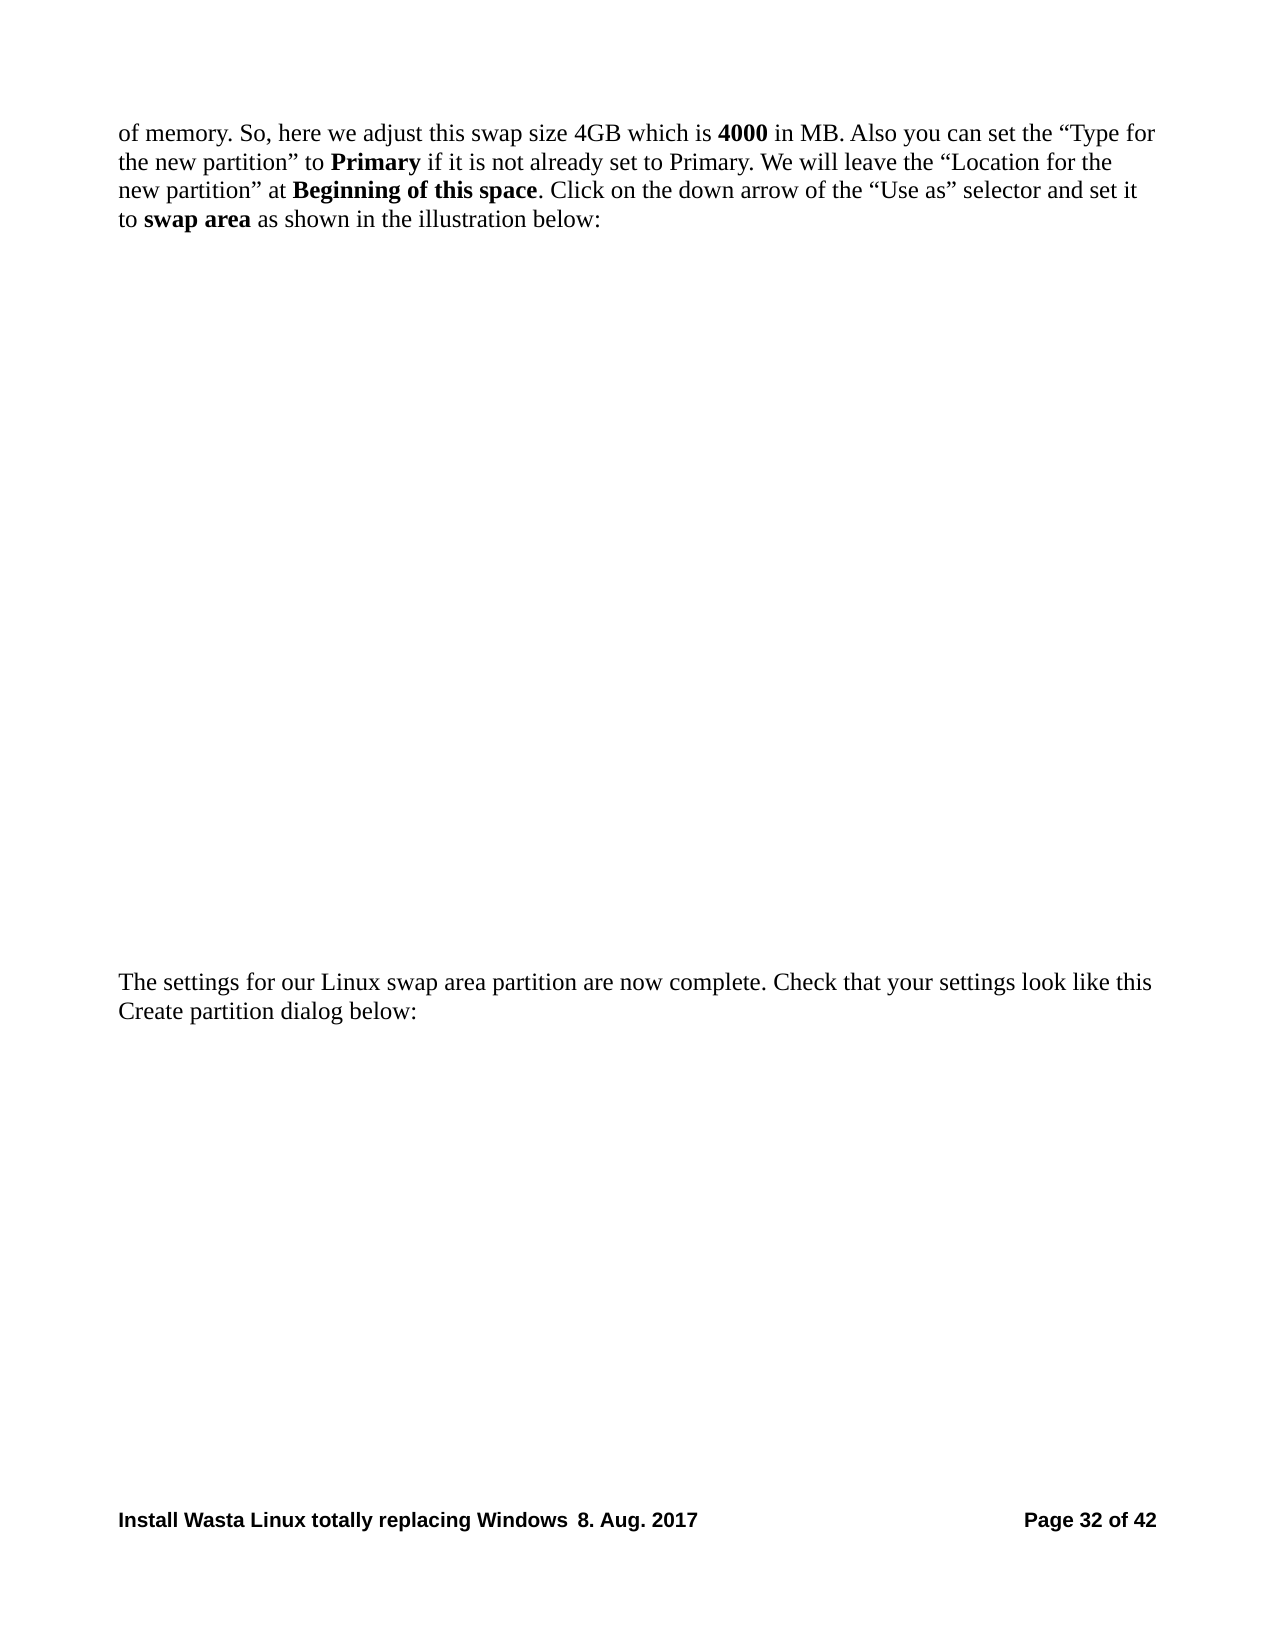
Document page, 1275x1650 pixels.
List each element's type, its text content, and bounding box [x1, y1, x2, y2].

text The settings for our Linux swap area partition are now complete. Check that your settings look like this Create partition dialog below: [118, 967, 1157, 1025]
text of memory. So, here we adjust this swap size 4GB which is 4000 in MB. Also you can set the “Type for the new partition” to Primary if it is not already set to Primary. We will leave the “Location for the new partition” at Beginning of this space. Click on the down arrow of the “Use as” selector and set it to swap area as shown in the illustration below: [118, 118, 1157, 233]
